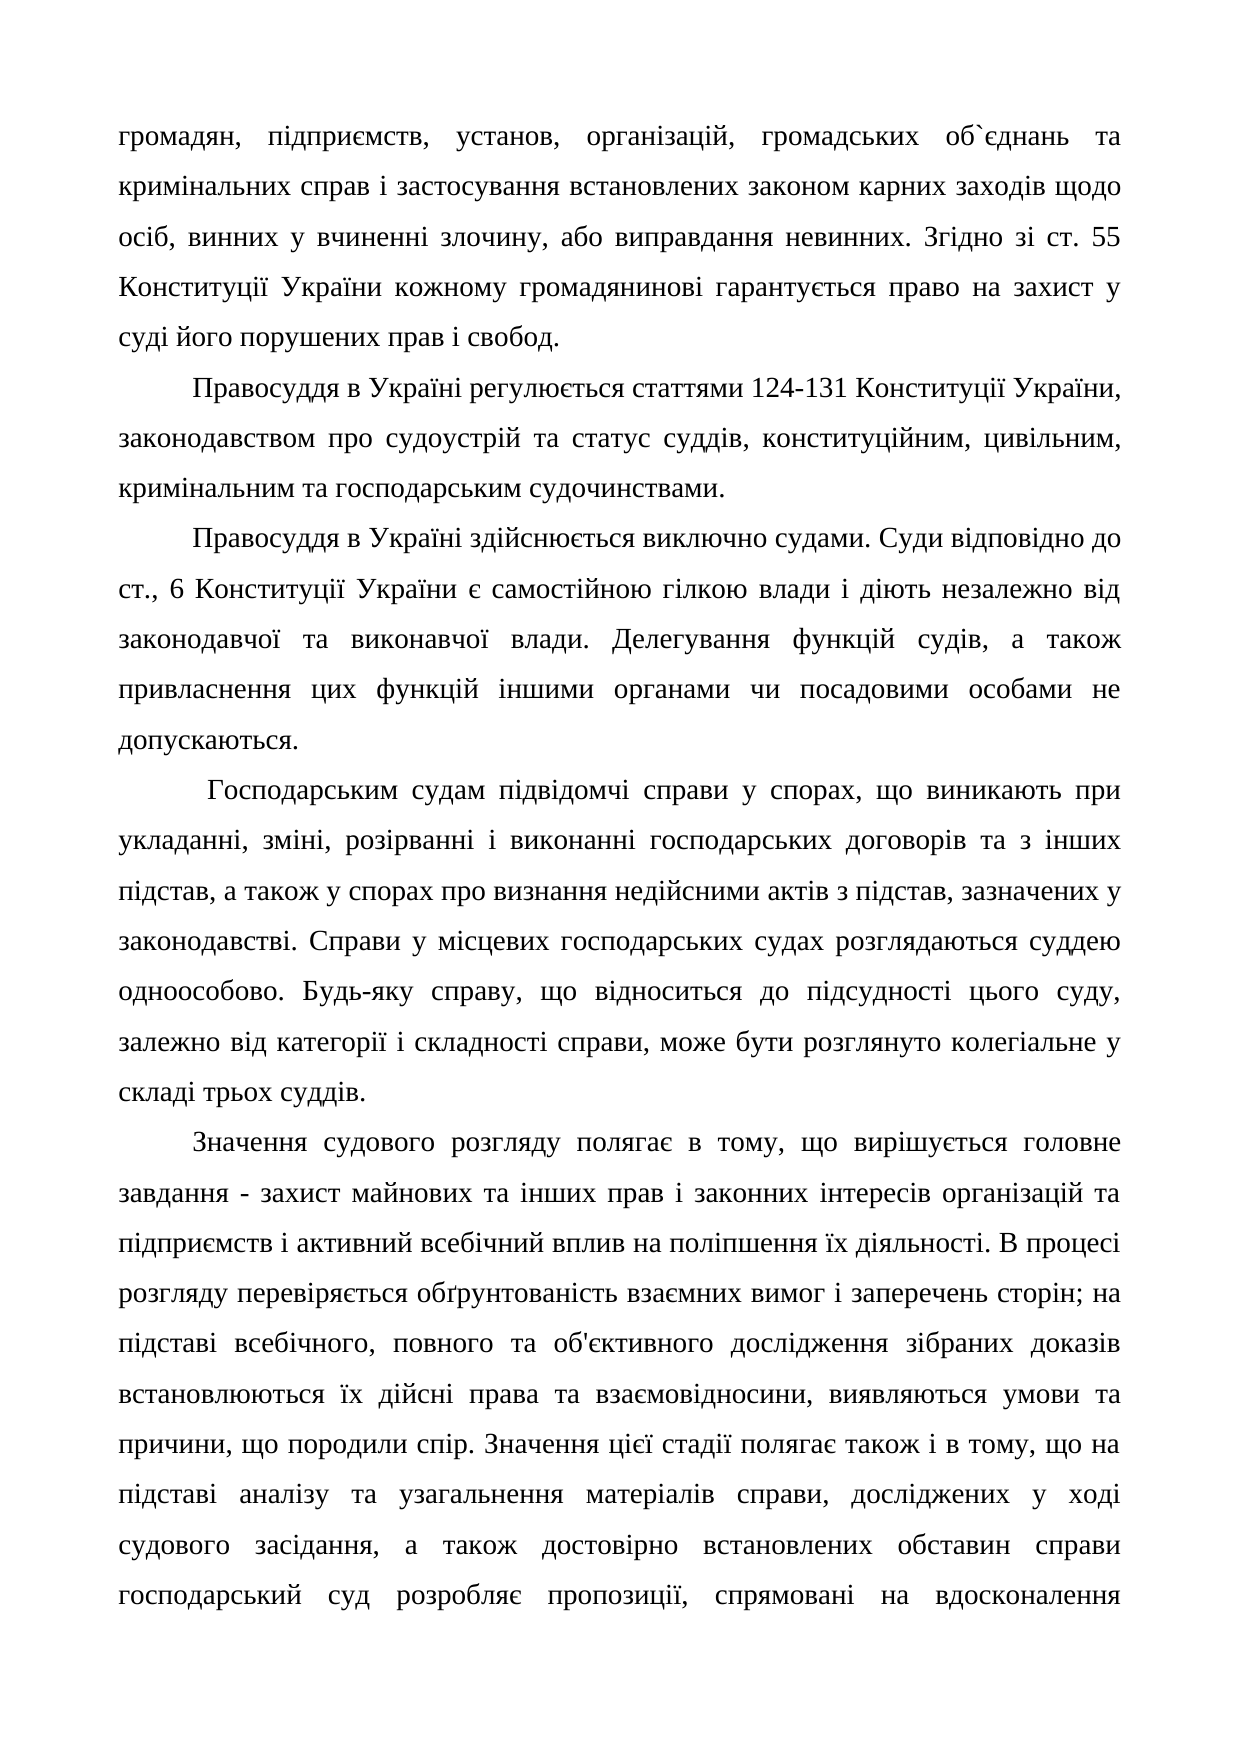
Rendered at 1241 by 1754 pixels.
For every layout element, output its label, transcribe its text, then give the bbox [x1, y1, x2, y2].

text Значення судового розгляду полягає в тому, що вирішується головне завдання - захист майнових та інших прав і законних інтересів організацій та підприємств і активний всебічний вплив на поліпшення їх діяльності. В процесі розгляду перевіряється обґрунтованість взаємних вимог і заперечень сторін; на підставі всебічного, повного та об'єктивного дослідження зібраних доказів встановлюються їх дійсні права та взаємовідносини, виявляються умови та причини, що породили спір. Значення цієї стадії полягає також і в тому, що на підставі аналізу та узагальнення матеріалів справи, досліджених у ході судового засідання, а також достовірно встановлених обставин справи господарський суд розробляє пропозиції, спрямовані на вдосконалення [118, 1124, 1122, 1611]
text громадян, підприємств, установ, організацій, громадських об`єднань та кримінальних справ і застосування встановлених законом карних заходів щодо осіб, винних у вчиненні злочину, або виправдання невинних. Згідно зі ст. 55 Конституції України кожному громадянинові гарантується право на захист у суді його порушених прав і свобод. [118, 118, 1122, 353]
text Правосуддя в Україні здійснюється виключно судами. Суди відповідно до ст., 6 Конституції України є самостійною гілкою влади і діють незалежно від законодавчої та виконавчої влади. Делегування функцій судів, а також привласнення цих функцій іншими органами чи посадовими особами не допускаються. [118, 521, 1122, 755]
text Правосуддя в Україні регулюється статтями 124-131 Конституції України, законодавством про судоустрій та статус суддів, конституційним, цивільним, кримінальним та господарським судочинствами. [118, 370, 1122, 504]
text Господарським судам підвідомчі справи у спорах, що виникають при укладанні, зміні, розірванні і виконанні господарських договорів та з інших підстав, а також у спорах про визнання недійсними актів з підстав, зазначених у законодавстві. Справи у місцевих господарських судах розглядаються суддею одноособово. Будь-яку справу, що відноситься до підсудності цього суду, залежно від категорії і складності справи, може бути розглянуто колегіальне у складі трьох суддів. [118, 772, 1122, 1108]
